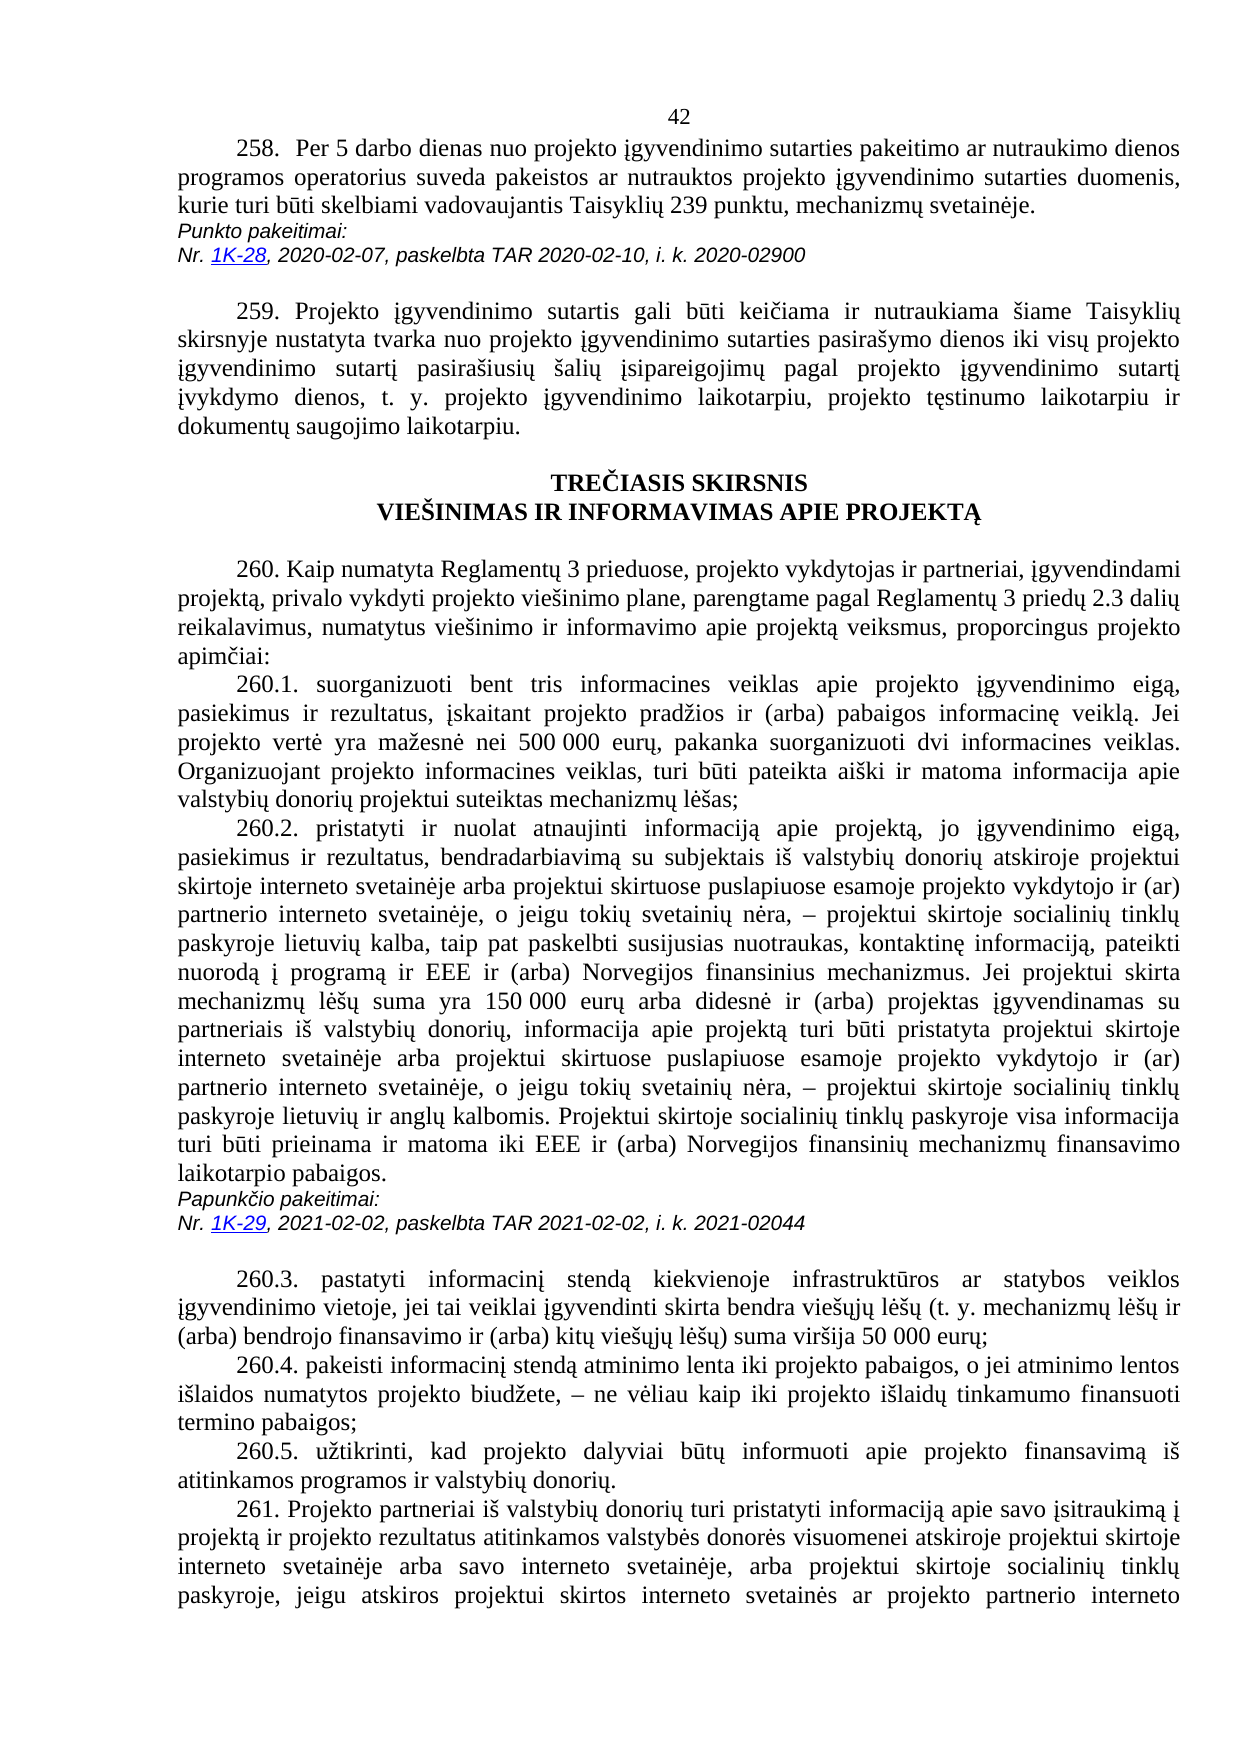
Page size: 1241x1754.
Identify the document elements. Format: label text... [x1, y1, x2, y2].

text 259. Projekto įgyvendinimo sutartis gali būti keičiama ir nutraukiama šiame Taisyklių skirsnyje nustatyta tvarka nuo projekto įgyvendinimo sutarties pasirašymo dienos iki visų projekto įgyvendinimo sutartį pasirašiusių šalių įsipareigojimų pagal projekto įgyvendinimo sutartį įvykdymo dienos, t. y. projekto įgyvendinimo laikotarpiu, projekto tęstinumo laikotarpiu ir dokumentų saugojimo laikotarpiu. [177, 296, 1181, 439]
text 260.5. užtikrinti, kad projekto dalyviai būtų informuoti apie projekto finansavimą iš atitinkamos programos ir valstybių donorių. [177, 1436, 1181, 1494]
text 258. Per 5 darbo dienas nuo projekto įgyvendinimo sutarties pakeitimo ar nutraukimo dienos programos operatorius suveda pakeistos ar nutrauktos projekto įgyvendinimo sutarties duomenis, kurie turi būti skelbiami vadovaujantis Taisyklių 239 punktu, mechanizmų svetainėje. [177, 133, 1181, 219]
text Papunkčio pakeitimai: [177, 1187, 1181, 1211]
text 260.3. pastatyti informacinį stendą kiekvienoje infrastruktūros ar statybos veiklos įgyvendinimo vietoje, jei tai veiklai įgyvendinti skirta bendra viešųjų lėšų (t. y. mechanizmų lėšų ir (arba) bendrojo finansavimo ir (arba) kitų viešųjų lėšų) suma viršija 50 000 eurų; [177, 1264, 1181, 1350]
text 260. Kaip numatyta Reglamentų 3 prieduose, projekto vykdytojas ir partneriai, įgyvendindami projektą, privalo vykdyti projekto viešinimo plane, parengtame pagal Reglamentų 3 priedų 2.3 dalių reikalavimus, numatytus viešinimo ir informavimo apie projektą veiksmus, proporcingus projekto apimčiai: [177, 554, 1181, 669]
text Nr. 1K-29, 2021-02-02, paskelbta TAR 2021-02-02, i. k. 2021-02044 [177, 1211, 1181, 1235]
text 261. Projekto partneriai iš valstybių donorių turi pristatyti informaciją apie savo įsitraukimą į projektą ir projekto rezultatus atitinkamos valstybės donorės visuomenei atskiroje projektui skirtoje interneto svetainėje arba savo interneto svetainėje, arba projektui skirtoje socialinių tinklų paskyroje, jeigu atskiros projektui skirtos interneto svetainės ar projekto partnerio interneto [177, 1494, 1181, 1609]
text Nr. 1K-28, 2020-02-07, paskelbta TAR 2020-02-10, i. k. 2020-02900 [177, 243, 1181, 267]
text 260.1. suorganizuoti bent tris informacines veiklas apie projekto įgyvendinimo eigą, pasiekimus ir rezultatus, įskaitant projekto pradžios ir (arba) pabaigos informacinę veiklą. Jei projekto vertė yra mažesnė nei 500 000 eurų, pakanka suorganizuoti dvi informacines veiklas. Organizuojant projekto informacines veiklas, turi būti pateikta aiški ir matoma informacija apie valstybių donorių projektui suteiktas mechanizmų lėšas; [177, 669, 1181, 813]
text 260.2. pristatyti ir nuolat atnaujinti informaciją apie projektą, jo įgyvendinimo eigą, pasiekimus ir rezultatus, bendradarbiavimą su subjektais iš valstybių donorių atskiroje projektui skirtoje interneto svetainėje arba projektui skirtuose puslapiuose esamoje projekto vykdytojo ir (ar) partnerio interneto svetainėje, o jeigu tokių svetainių nėra, – projektui skirtoje socialinių tinklų paskyroje lietuvių kalba, taip pat paskelbti susijusias nuotraukas, kontaktinę informaciją, pateikti nuorodą į programą ir EEE ir (arba) Norvegijos finansinius mechanizmus. Jei projektui skirta mechanizmų lėšų suma yra 150 000 eurų arba didesnė ir (arba) projektas įgyvendinamas su partneriais iš valstybių donorių, informacija apie projektą turi būti pristatyta projektui skirtoje interneto svetainėje arba projektui skirtuose puslapiuose esamoje projekto vykdytojo ir (ar) partnerio interneto svetainėje, o jeigu tokių svetainių nėra, – projektui skirtoje socialinių tinklų paskyroje lietuvių ir anglų kalbomis. Projektui skirtoje socialinių tinklų paskyroje visa informacija turi būti prieinama ir matoma iki EEE ir (arba) Norvegijos finansinių mechanizmų finansavimo laikotarpio pabaigos. [177, 813, 1181, 1187]
text VIEŠINIMAS IR INFORMAVIMAS APIE PROJEKTĄ [177, 497, 1181, 526]
text 260.4. pakeisti informacinį stendą atminimo lenta iki projekto pabaigos, o jei atminimo lentos išlaidos numatytos projekto biudžete, – ne vėliau kaip iki projekto išlaidų tinkamumo finansuoti termino pabaigos; [177, 1350, 1181, 1436]
text TREČIASIS SKIRSNIS [177, 468, 1181, 497]
text Punkto pakeitimai: [177, 219, 1181, 243]
